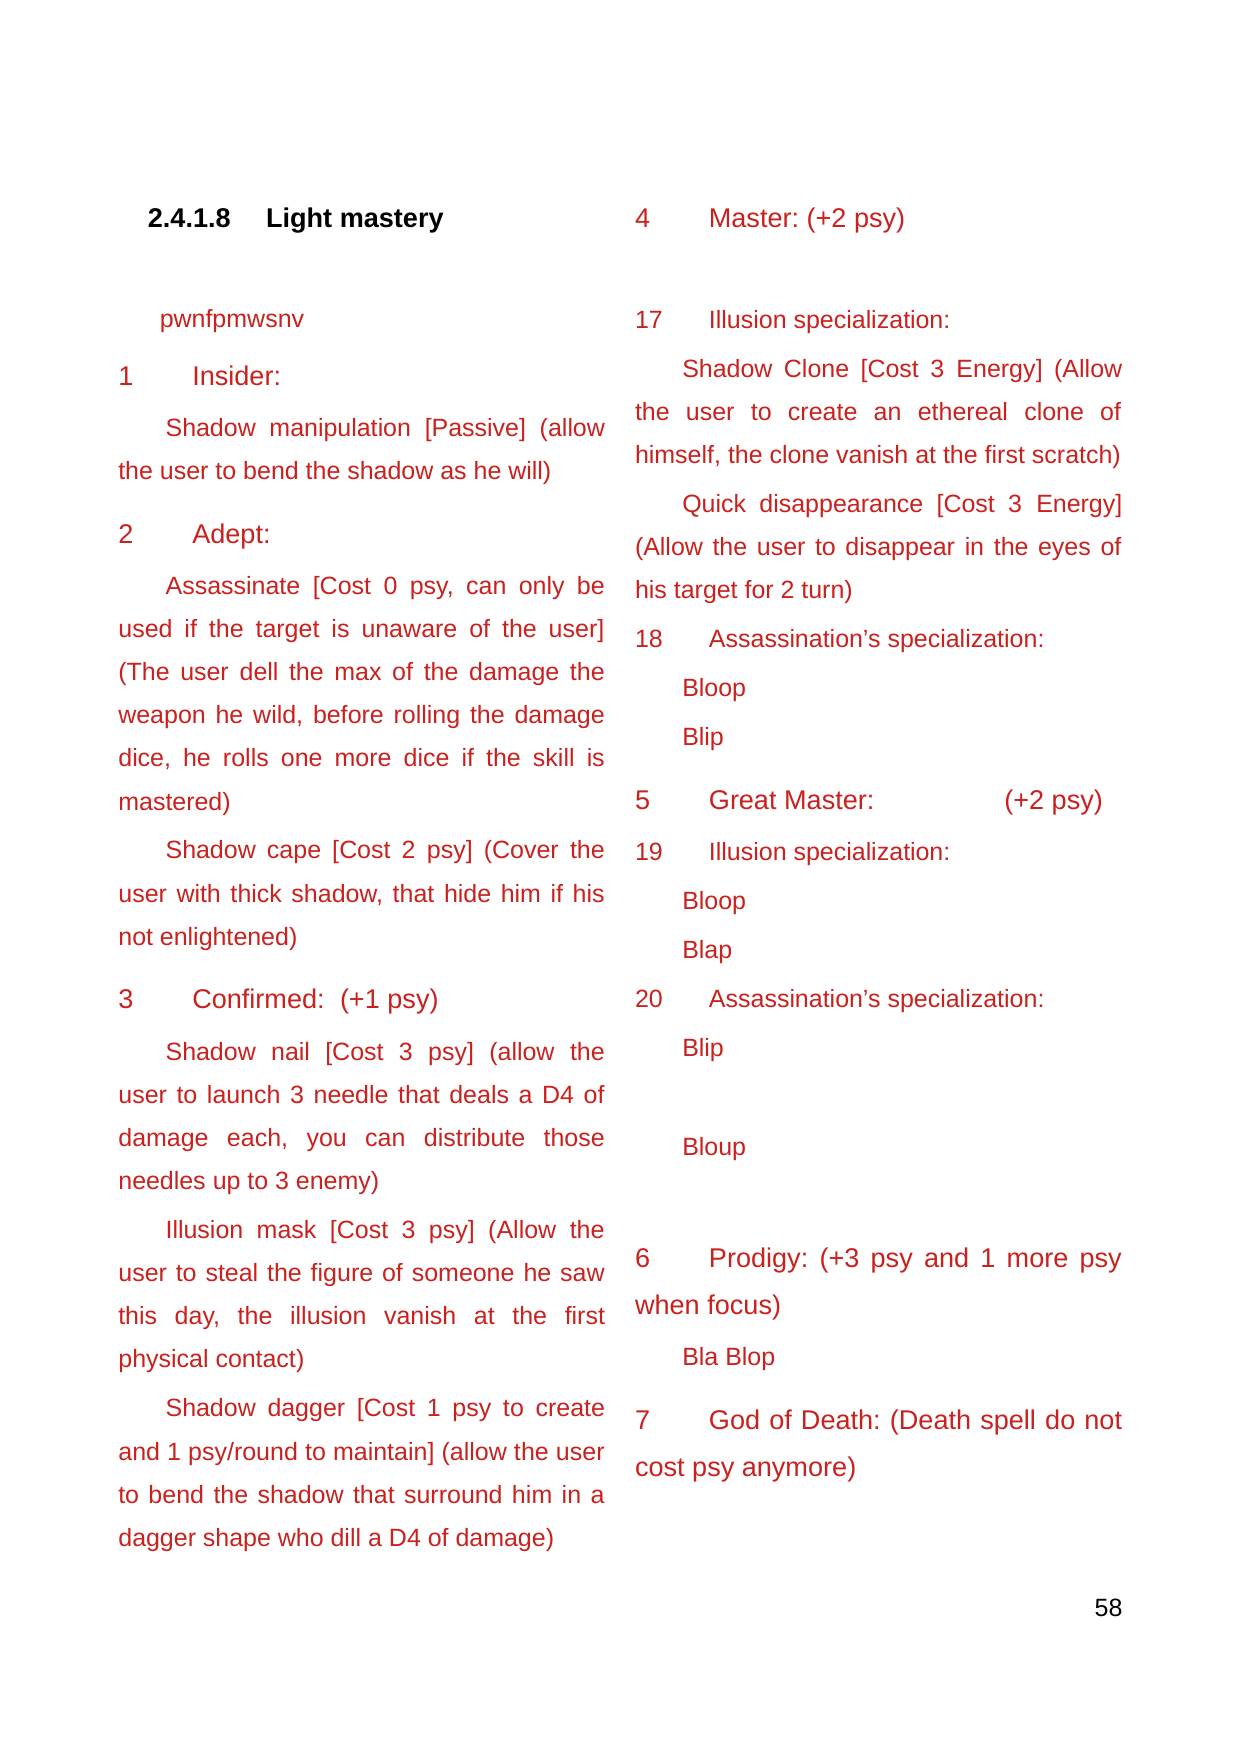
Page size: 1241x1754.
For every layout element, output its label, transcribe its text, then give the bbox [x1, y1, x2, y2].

list Assassination’s specialization: [635, 984, 1122, 1013]
text Bla Blop [635, 1342, 1122, 1371]
text Blip [635, 722, 1122, 751]
text Shadow cape [Cost 2 psy] (Cover the user with thick shadow, that hide him if his not enlightened) [118, 836, 605, 951]
text Illusion mask [Cost 3 psy] (Allow the user to steal the figure of someone he saw this day, the illusion vanish at the first physical contact) [118, 1215, 605, 1373]
subtitle Confirmed: (+1 psy) [118, 983, 605, 1014]
text Blip [635, 1033, 1122, 1062]
text Blap [635, 935, 1122, 964]
text Assassinate [Cost 0 psy, can only be used if the target is unaware of the user] (The user dell the max of the damage the weapon he wild, before rolling the damage dice, he rolls one more dice if the skill is mastered) [118, 571, 605, 815]
subtitle Light mastery [118, 202, 605, 234]
list Illusion specialization: [635, 837, 1122, 866]
subtitle Insider: [118, 360, 605, 391]
text Shadow Clone [Cost 3 Energy] (Allow the user to create an ethereal clone of himself, the clone vanish at the first scratch) [635, 354, 1122, 469]
text pwnfpmwsnv [118, 304, 605, 333]
list Illusion specialization: [635, 304, 1122, 333]
text Shadow dagger [Cost 1 psy to create and 1 psy/round to maintain] (allow the user to bend the shadow that surround him in a dagger shape who dill a D4 of damage) [118, 1393, 605, 1551]
text Bloop [635, 886, 1122, 915]
text Bloup [635, 1131, 1122, 1160]
subtitle Adept: [118, 518, 605, 549]
subtitle Prodigy: (+3 psy and 1 more psy when focus) [635, 1242, 1122, 1320]
text Shadow manipulation [Passive] (allow the user to bend the shadow as he will) [118, 413, 605, 485]
text Bloop [635, 673, 1122, 702]
subtitle God of Death: (Death spell do not cost psy anymore) [635, 1404, 1122, 1482]
subtitle Great Master: (+2 psy) [635, 784, 1122, 815]
list Assassination’s specialization: [635, 624, 1122, 653]
text Quick disappearance [Cost 3 Energy] (Allow the user to disappear in the eyes of his target for 2 turn) [635, 489, 1122, 604]
subtitle Master: (+2 psy) [635, 202, 1122, 234]
text Shadow nail [Cost 3 psy] (allow the user to launch 3 needle that deals a D4 of damage each, you can distribute those needles up to 3 enemy) [118, 1036, 605, 1194]
